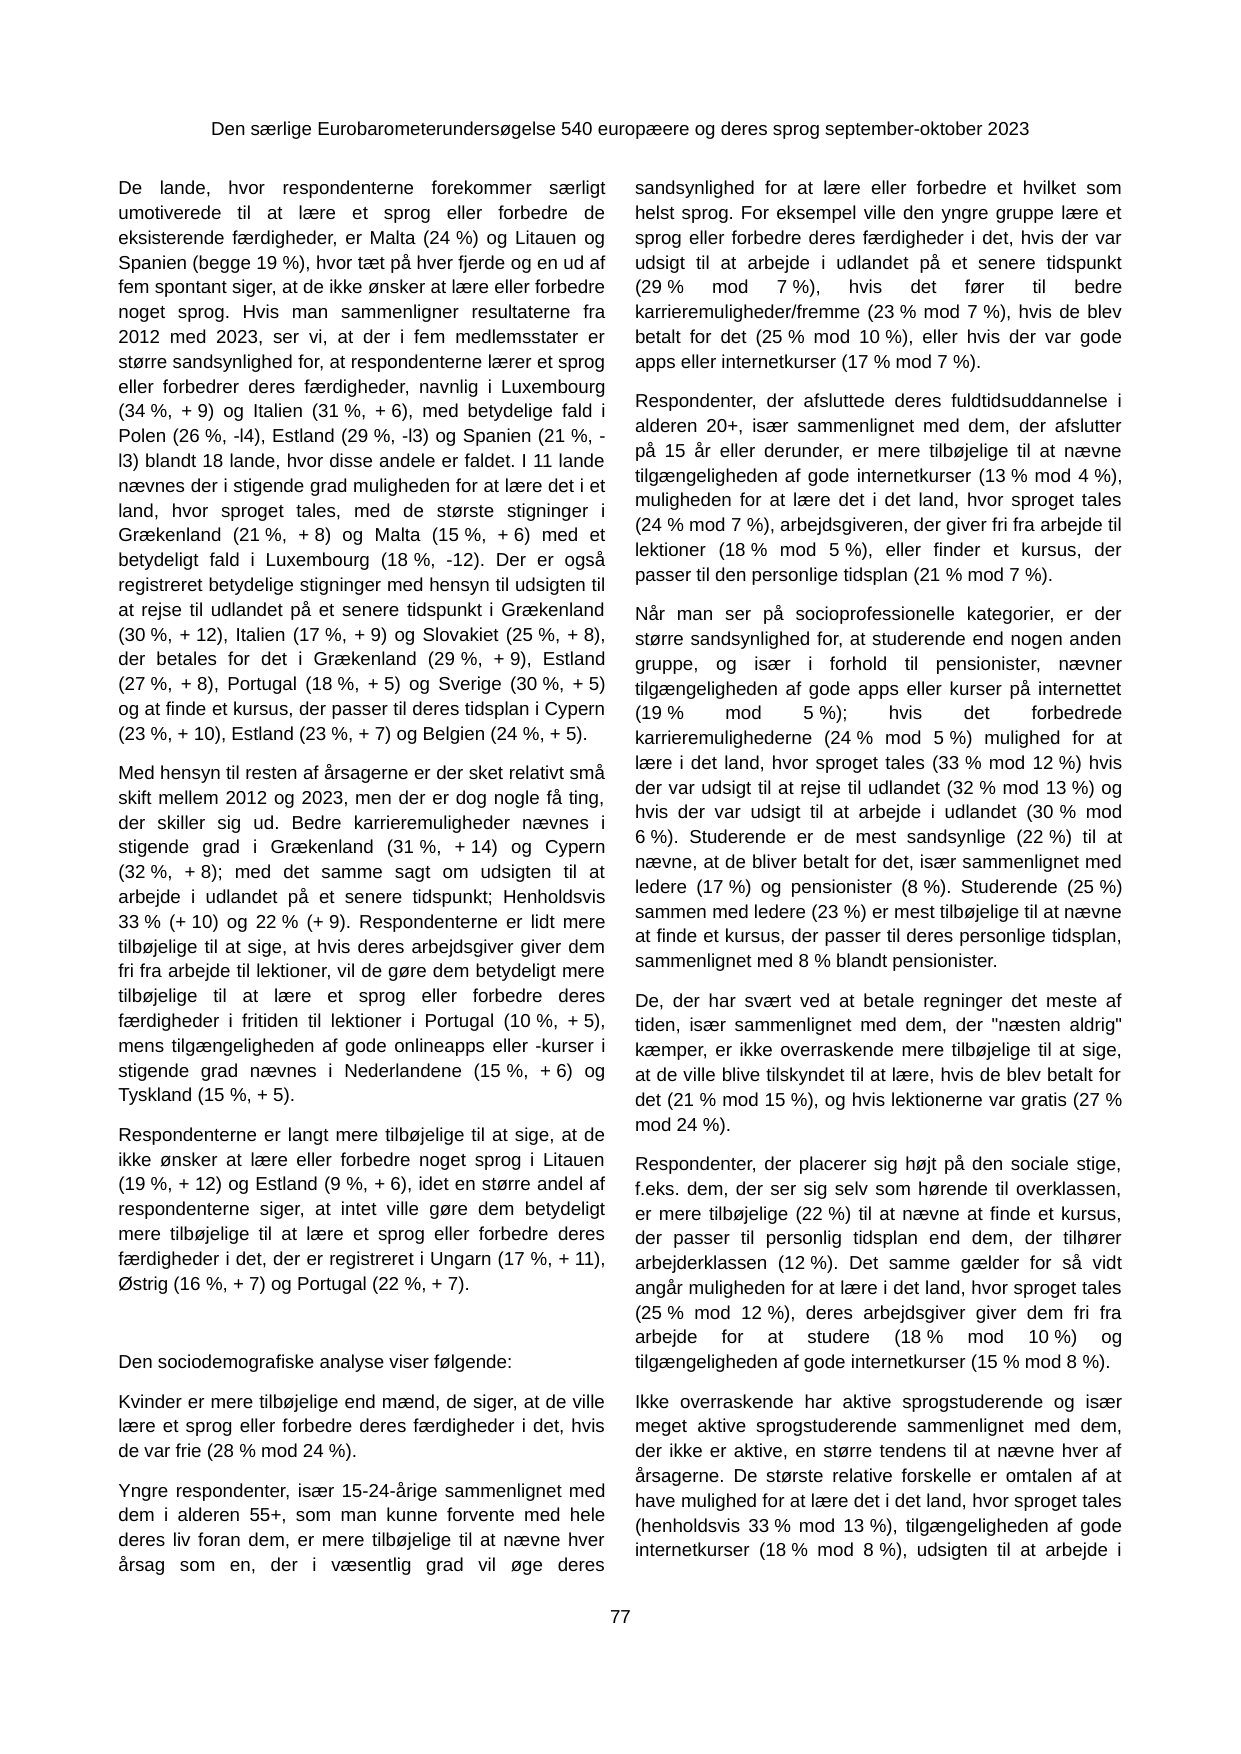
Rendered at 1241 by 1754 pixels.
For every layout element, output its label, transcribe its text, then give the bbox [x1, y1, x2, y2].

text Den sociodemografiske analyse viser følgende: [118, 1351, 605, 1373]
text De, der har svært ved at betale regninger det meste af tiden, især sammenlignet med dem, der "næsten aldrig" kæmper, er ikke overraskende mere tilbøjelige til at sige, at de ville blive tilskyndet til at lære, hvis de blev betalt for det (21 % mod 15 %), og hvis lektionerne var gratis (27 % mod 24 %). [635, 989, 1122, 1135]
text Når man ser på socioprofessionelle kategorier, er der større sandsynlighed for, at studerende end nogen anden gruppe, og især i forhold til pensionister, nævner tilgængeligheden af gode apps eller kurser på internettet (19 % mod 5 %); hvis det forbedrede karrieremulighederne (24 % mod 5 %) mulighed for at lære i det land, hvor sproget tales (33 % mod 12 %) hvis der var udsigt til at rejse til udlandet (32 % mod 13 %) og hvis der var udsigt til at arbejde i udlandet (30 % mod 6 %). Studerende er de mest sandsynlige (22 %) til at nævne, at de bliver betalt for det, især sammenlignet med ledere (17 %) og pensionister (8 %). Studerende (25 %) sammen med ledere (23 %) er mest tilbøjelige til at nævne at finde et kursus, der passer til deres personlige tidsplan, sammenlignet med 8 % blandt pensionister. [635, 603, 1122, 972]
text Respondenter, der afsluttede deres fuldtidsuddannelse i alderen 20+, især sammenlignet med dem, der afslutter på 15 år eller derunder, er mere tilbøjelige til at nævne tilgængeligheden af gode internetkurser (13 % mod 4 %), muligheden for at lære det i det land, hvor sproget tales (24 % mod 7 %), arbejdsgiveren, der giver fri fra arbejde til lektioner (18 % mod 5 %), eller finder et kursus, der passer til den personlige tidsplan (21 % mod 7 %). [635, 390, 1122, 585]
text sandsynlighed for at lære eller forbedre et hvilket som helst sprog. For eksempel ville den yngre gruppe lære et sprog eller forbedre deres færdigheder i det, hvis der var udsigt til at arbejde i udlandet på et senere tidspunkt (29 % mod 7 %), hvis det fører til bedre karrieremuligheder/fremme (23 % mod 7 %), hvis de blev betalt for det (25 % mod 10 %), eller hvis der var gode apps eller internetkurser (17 % mod 7 %). [635, 177, 1122, 372]
text Respondenter, der placerer sig højt på den sociale stige, f.eks. dem, der ser sig selv som hørende til overklassen, er mere tilbøjelige (22 %) til at nævne at finde et kursus, der passer til personlig tidsplan end dem, der tilhører arbejderklassen (12 %). Det samme gælder for så vidt angår muligheden for at lære i det land, hvor sproget tales (25 % mod 12 %), deres arbejdsgiver giver dem fri fra arbejde for at studere (18 % mod 10 %) og tilgængeligheden af gode internetkurser (15 % mod 8 %). [635, 1153, 1122, 1373]
text Respondenterne er langt mere tilbøjelige til at sige, at de ikke ønsker at lære eller forbedre noget sprog i Litauen (19 %, + 12) og Estland (9 %, + 6), idet en større andel af respondenterne siger, at intet ville gøre dem betydeligt mere tilbøjelige til at lære et sprog eller forbedre deres færdigheder i det, der er registreret i Ungarn (17 %, + 11), Østrig (16 %, + 7) og Portugal (22 %, + 7). [118, 1123, 605, 1294]
text De lande, hvor respondenterne forekommer særligt umotiverede til at lære et sprog eller forbedre de eksisterende færdigheder, er Malta (24 %) og Litauen og Spanien (begge 19 %), hvor tæt på hver fjerde og en ud af fem spontant siger, at de ikke ønsker at lære eller forbedre noget sprog. Hvis man sammenligner resultaterne fra 2012 med 2023, ser vi, at der i fem medlemsstater er større sandsynlighed for, at respondenterne lærer et sprog eller forbedrer deres færdigheder, navnlig i Luxembourg (34 %, + 9) og Italien (31 %, + 6), med betydelige fald i Polen (26 %, -l4), Estland (29 %, -l3) og Spanien (21 %, -l3) blandt 18 lande, hvor disse andele er faldet. I 11 lande nævnes der i stigende grad muligheden for at lære det i et land, hvor sproget tales, med de største stigninger i Grækenland (21 %, + 8) og Malta (15 %, + 6) med et betydeligt fald i Luxembourg (18 %, -12). Der er også registreret betydelige stigninger med hensyn til udsigten til at rejse til udlandet på et senere tidspunkt i Grækenland (30 %, + 12), Italien (17 %, + 9) og Slovakiet (25 %, + 8), der betales for det i Grækenland (29 %, + 9), Estland (27 %, + 8), Portugal (18 %, + 5) og Sverige (30 %, + 5) og at finde et kursus, der passer til deres tidsplan i Cypern (23 %, + 10), Estland (23 %, + 7) og Belgien (24 %, + 5). [118, 177, 605, 744]
text Ikke overraskende har aktive sprogstuderende og især meget aktive sprogstuderende sammenlignet med dem, der ikke er aktive, en større tendens til at nævne hver af årsagerne. De største relative forskelle er omtalen af at have mulighed for at lære det i det land, hvor sproget tales (henholdsvis 33 % mod 13 %), tilgængeligheden af gode internetkurser (18 % mod 8 %), udsigten til at arbejde i [635, 1390, 1122, 1561]
text Kvinder er mere tilbøjelige end mænd, de siger, at de ville lære et sprog eller forbedre deres færdigheder i det, hvis de var frie (28 % mod 24 %). [118, 1390, 605, 1462]
text Yngre respondenter, især 15-24-årige sammenlignet med dem i alderen 55+, som man kunne forvente med hele deres liv foran dem, er mere tilbøjelige til at nævne hver årsag som en, der i væsentlig grad vil øge deres [118, 1479, 605, 1575]
text Med hensyn til resten af årsagerne er der sket relativt små skift mellem 2012 og 2023, men der er dog nogle få ting, der skiller sig ud. Bedre karrieremuligheder nævnes i stigende grad i Grækenland (31 %, + 14) og Cypern (32 %, + 8); med det samme sagt om udsigten til at arbejde i udlandet på et senere tidspunkt; Henholdsvis 33 % (+ 10) og 22 % (+ 9). Respondenterne er lidt mere tilbøjelige til at sige, at hvis deres arbejdsgiver giver dem fri fra arbejde til lektioner, vil de gøre dem betydeligt mere tilbøjelige til at lære et sprog eller forbedre deres færdigheder i fritiden til lektioner i Portugal (10 %, + 5), mens tilgængeligheden af gode onlineapps eller -kurser i stigende grad nævnes i Nederlandene (15 %, + 6) og Tyskland (15 %, + 5). [118, 762, 605, 1106]
